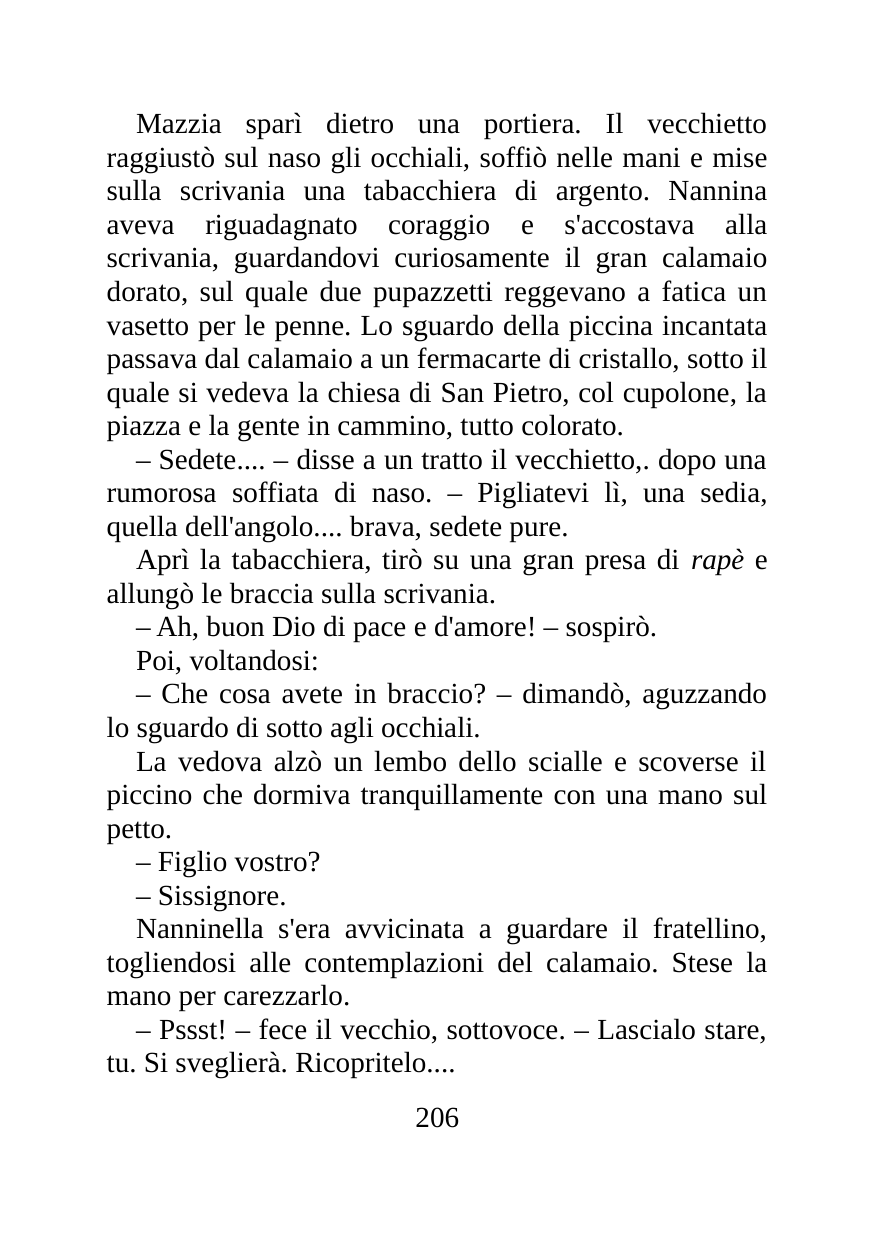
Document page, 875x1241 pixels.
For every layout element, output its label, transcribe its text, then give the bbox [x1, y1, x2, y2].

text ‒ Figlio vostro? [106, 844, 768, 878]
text Mazzia sparì dietro una portiera. Il vecchietto raggiustò sul naso gli occhiali, soffiò nelle mani e mise sulla scrivania una tabacchiera di argento. Nannina aveva riguadagnato coraggio e s'accostava alla scrivania, guardandovi curiosamente il gran calamaio dorato, sul quale due pupazzetti reggevano a fatica un vasetto per le penne. Lo sguardo della piccina incantata passava dal calamaio a un fermacarte di cristallo, sotto il quale si vedeva la chiesa di San Pietro, col cupolone, la piazza e la gente in cammino, tutto colorato. [106, 106, 768, 442]
text La vedova alzò un lembo dello scialle e scoverse il piccino che dormiva tranquillamente con una mano sul petto. [106, 744, 768, 844]
text Poi, voltandosi: [106, 643, 768, 677]
text ‒ Ah, buon Dio di pace e d'amore! ‒ sospirò. [106, 609, 768, 643]
text ‒ Che cosa avete in braccio? ‒ dimandò, aguzzando lo sguardo di sotto agli occhiali. [106, 677, 768, 744]
text ‒ Pssst! ‒ fece il vecchio, sottovoce. ‒ Lascialo stare, tu. Si sveglierà. Ricopritelo.... [106, 1012, 768, 1079]
text Aprì la tabacchiera, tirò su una gran presa di rapè e allungò le braccia sulla scrivania. [106, 542, 768, 609]
text ‒ Sissignore. [106, 878, 768, 911]
text Nanninella s'era avvicinata a guardare il fratellino, togliendosi alle contemplazioni del calamaio. Stese la mano per carezzarlo. [106, 911, 768, 1012]
text ‒ Sedete.... ‒ disse a un tratto il vecchietto,. dopo una rumorosa soffiata di naso. ‒ Pigliatevi lì, una sedia, quella dell'angolo.... brava, sedete pure. [106, 442, 768, 542]
